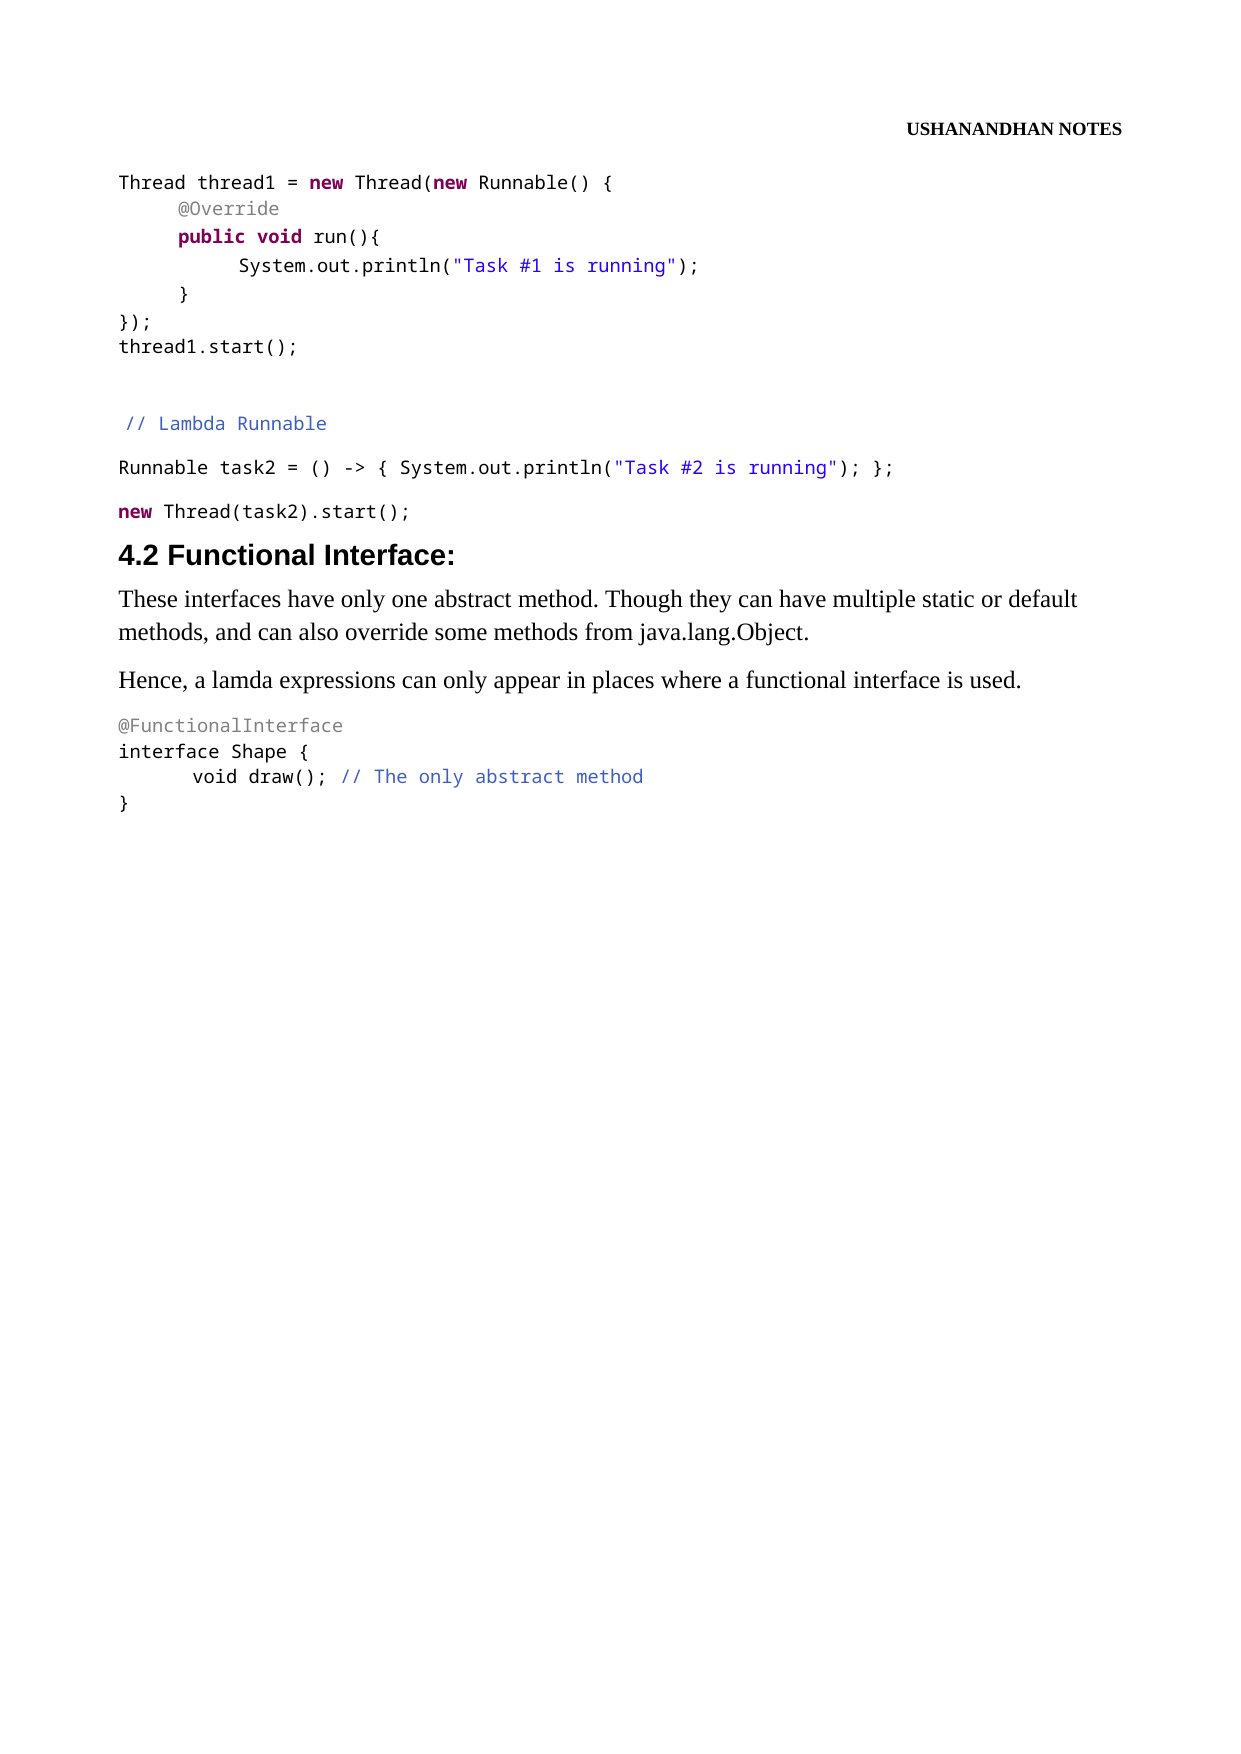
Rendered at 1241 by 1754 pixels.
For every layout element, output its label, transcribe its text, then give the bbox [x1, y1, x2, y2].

text void draw(); // The only abstract method [118, 764, 1122, 789]
text // Lambda Runnable [118, 407, 1122, 435]
text @FunctionalInterface [118, 713, 1122, 738]
text public void run(){ [118, 223, 1122, 251]
text } [118, 789, 1122, 815]
text System.out.println("Task #1 is running"); [118, 251, 1122, 280]
text } [118, 280, 1122, 308]
text Runnable task2 = () -> { System.out.println("Task #2 is running"); }; [118, 454, 1122, 480]
text }); [118, 308, 1122, 333]
text thread1.start(); [118, 333, 1122, 359]
text Hence, a lamda expressions can only appear in places where a functional interface is used. [118, 665, 1122, 694]
text new Thread(task2).start(); [118, 498, 1122, 524]
text Thread thread1 = new Thread(new Runnable() { [118, 169, 1122, 195]
text @Override [118, 195, 1122, 223]
subtitle 4.2 Functional Interface: [118, 538, 1122, 572]
text These interfaces have only one abstract method. Though they can have multiple static or default methods, and can also override some methods from java.lang.Object. [118, 584, 1122, 646]
text interface Shape { [118, 738, 1122, 764]
